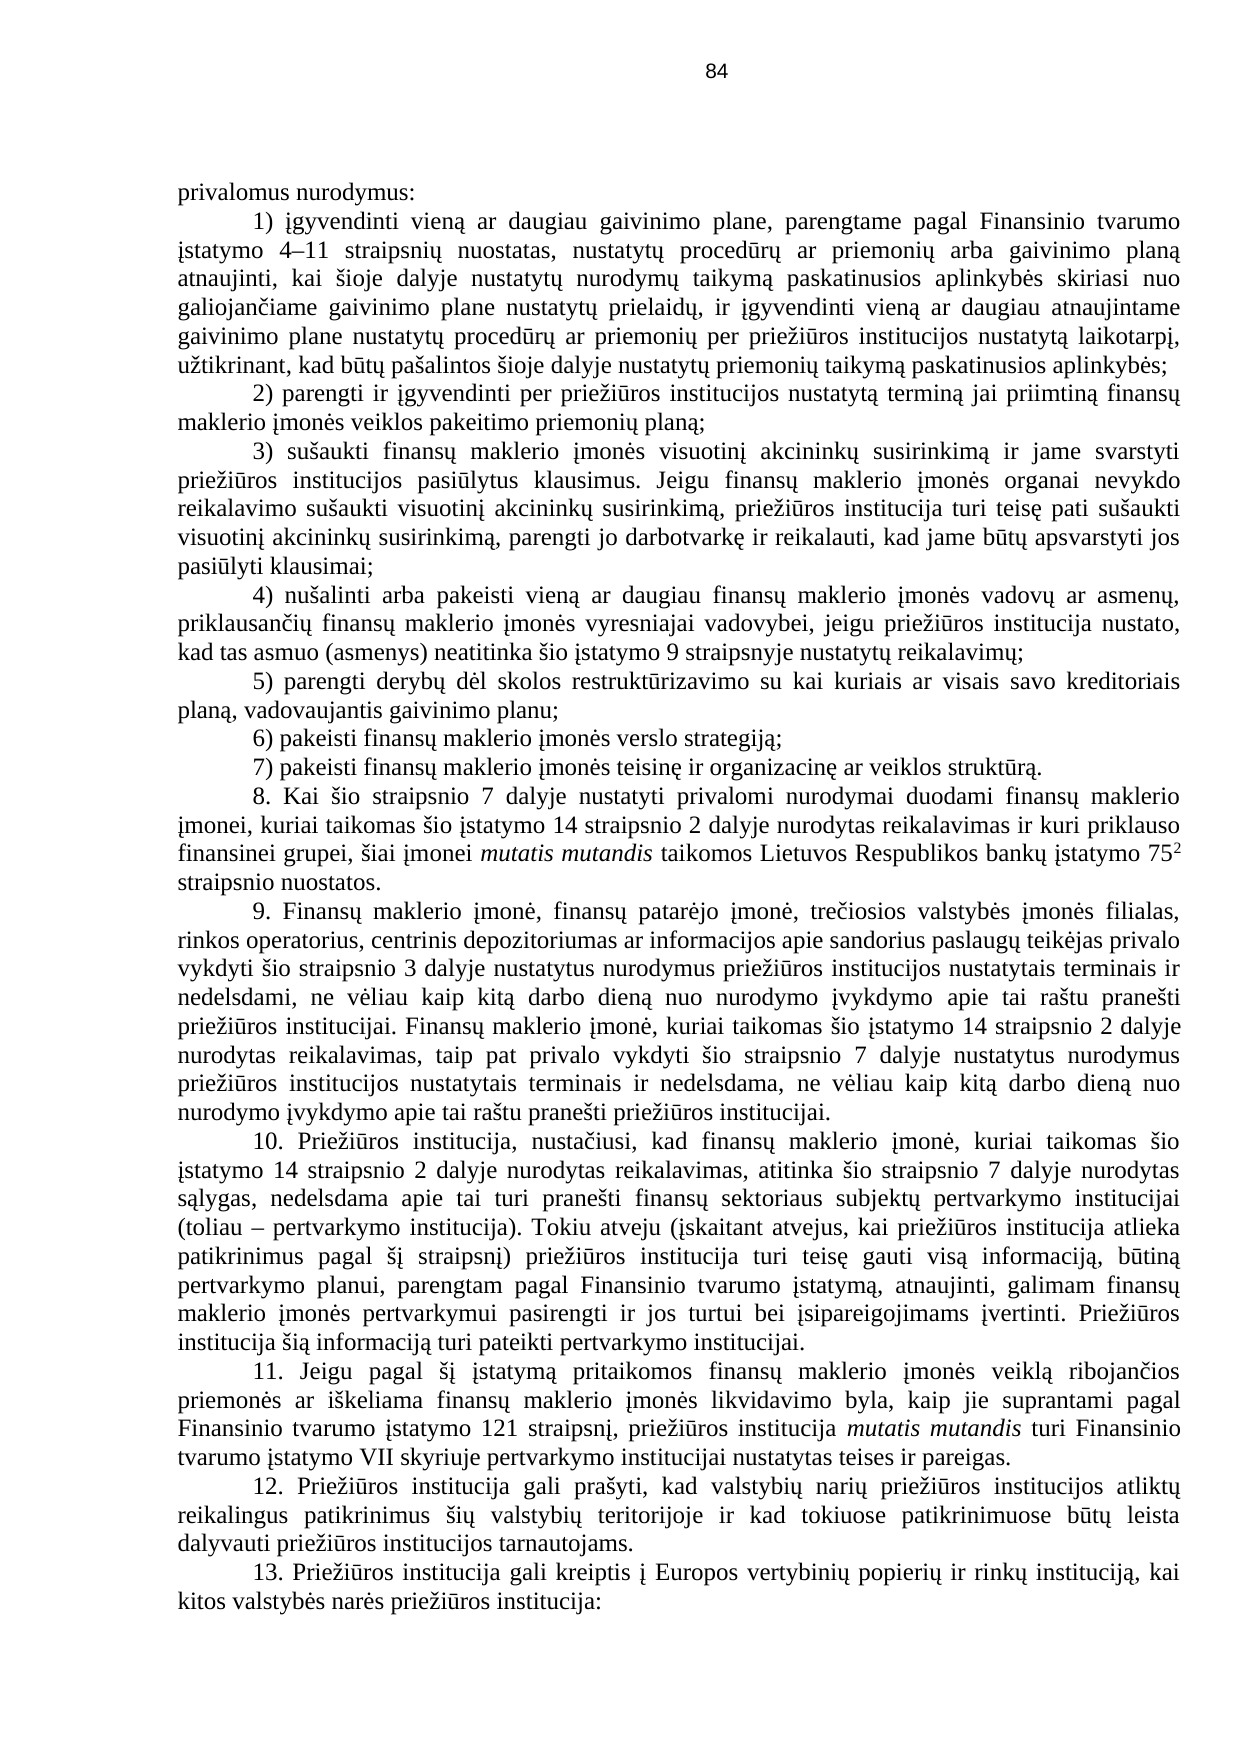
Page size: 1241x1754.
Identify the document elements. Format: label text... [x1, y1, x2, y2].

text 5) parengti derybų dėl skolos restruktūrizavimo su kai kuriais ar visais savo kreditoriais planą, vadovaujantis gaivinimo planu; [177, 666, 1181, 723]
text 10. Priežiūros institucija, nustačiusi, kad finansų maklerio įmonė, kuriai taikomas šio įstatymo 14 straipsnio 2 dalyje nurodytas reikalavimas, atitinka šio straipsnio 7 dalyje nurodytas sąlygas, nedelsdama apie tai turi pranešti finansų sektoriaus subjektų pertvarkymo institucijai (toliau – pertvarkymo institucija). Tokiu atveju (įskaitant atvejus, kai priežiūros institucija atlieka patikrinimus pagal šį straipsnį) priežiūros institucija turi teisę gauti visą informaciją, būtiną pertvarkymo planui, parengtam pagal Finansinio tvarumo įstatymą, atnaujinti, galimam finansų maklerio įmonės pertvarkymui pasirengti ir jos turtui bei įsipareigojimams įvertinti. Priežiūros institucija šią informaciją turi pateikti pertvarkymo institucijai. [177, 1126, 1181, 1356]
text 8. Kai šio straipsnio 7 dalyje nustatyti privalomi nurodymai duodami finansų maklerio įmonei, kuriai taikomas šio įstatymo 14 straipsnio 2 dalyje nurodytas reikalavimas ir kuri priklauso finansinei grupei, šiai įmonei mutatis mutandis taikomos Lietuvos Respublikos bankų įstatymo 752 straipsnio nuostatos. [177, 781, 1181, 896]
text 4) nušalinti arba pakeisti vieną ar daugiau finansų maklerio įmonės vadovų ar asmenų, priklausančių finansų maklerio įmonės vyresniajai vadovybei, jeigu priežiūros institucija nustato, kad tas asmuo (asmenys) neatitinka šio įstatymo 9 straipsnyje nustatytų reikalavimų; [177, 580, 1181, 666]
text 9. Finansų maklerio įmonė, finansų patarėjo įmonė, trečiosios valstybės įmonės filialas, rinkos operatorius, centrinis depozitoriumas ar informacijos apie sandorius paslaugų teikėjas privalo vykdyti šio straipsnio 3 dalyje nustatytus nurodymus priežiūros institucijos nustatytais terminais ir nedelsdami, ne vėliau kaip kitą darbo dieną nuo nurodymo įvykdymo apie tai raštu pranešti priežiūros institucijai. Finansų maklerio įmonė, kuriai taikomas šio įstatymo 14 straipsnio 2 dalyje nurodytas reikalavimas, taip pat privalo vykdyti šio straipsnio 7 dalyje nustatytus nurodymus priežiūros institucijos nustatytais terminais ir nedelsdama, ne vėliau kaip kitą darbo dieną nuo nurodymo įvykdymo apie tai raštu pranešti priežiūros institucijai. [177, 896, 1181, 1126]
text 3) sušaukti finansų maklerio įmonės visuotinį akcininkų susirinkimą ir jame svarstyti priežiūros institucijos pasiūlytus klausimus. Jeigu finansų maklerio įmonės organai nevykdo reikalavimo sušaukti visuotinį akcininkų susirinkimą, priežiūros institucija turi teisę pati sušaukti visuotinį akcininkų susirinkimą, parengti jo darbotvarkę ir reikalauti, kad jame būtų apsvarstyti jos pasiūlyti klausimai; [177, 436, 1181, 580]
text 1) įgyvendinti vieną ar daugiau gaivinimo plane, parengtame pagal Finansinio tvarumo įstatymo 4–11 straipsnių nuostatas, nustatytų procedūrų ar priemonių arba gaivinimo planą atnaujinti, kai šioje dalyje nustatytų nurodymų taikymą paskatinusios aplinkybės skiriasi nuo galiojančiame gaivinimo plane nustatytų prielaidų, ir įgyvendinti vieną ar daugiau atnaujintame gaivinimo plane nustatytų procedūrų ar priemonių per priežiūros institucijos nustatytą laikotarpį, užtikrinant, kad būtų pašalintos šioje dalyje nustatytų priemonių taikymą paskatinusios aplinkybės; [177, 206, 1181, 378]
text privalomus nurodymus: [177, 177, 1181, 206]
text 12. Priežiūros institucija gali prašyti, kad valstybių narių priežiūros institucijos atliktų reikalingus patikrinimus šių valstybių teritorijoje ir kad tokiuose patikrinimuose būtų leista dalyvauti priežiūros institucijos tarnautojams. [177, 1471, 1181, 1557]
text 11. Jeigu pagal šį įstatymą pritaikomos finansų maklerio įmonės veiklą ribojančios priemonės ar iškeliama finansų maklerio įmonės likvidavimo byla, kaip jie suprantami pagal Finansinio tvarumo įstatymo 121 straipsnį, priežiūros institucija mutatis mutandis turi Finansinio tvarumo įstatymo VII skyriuje pertvarkymo institucijai nustatytas teises ir pareigas. [177, 1356, 1181, 1471]
text 2) parengti ir įgyvendinti per priežiūros institucijos nustatytą terminą jai priimtiną finansų maklerio įmonės veiklos pakeitimo priemonių planą; [177, 378, 1181, 436]
text 6) pakeisti finansų maklerio įmonės verslo strategiją; [177, 723, 1181, 752]
text 7) pakeisti finansų maklerio įmonės teisinę ir organizacinę ar veiklos struktūrą. [177, 752, 1181, 781]
text 13. Priežiūros institucija gali kreiptis į Europos vertybinių popierių ir rinkų instituciją, kai kitos valstybės narės priežiūros institucija: [177, 1557, 1181, 1615]
